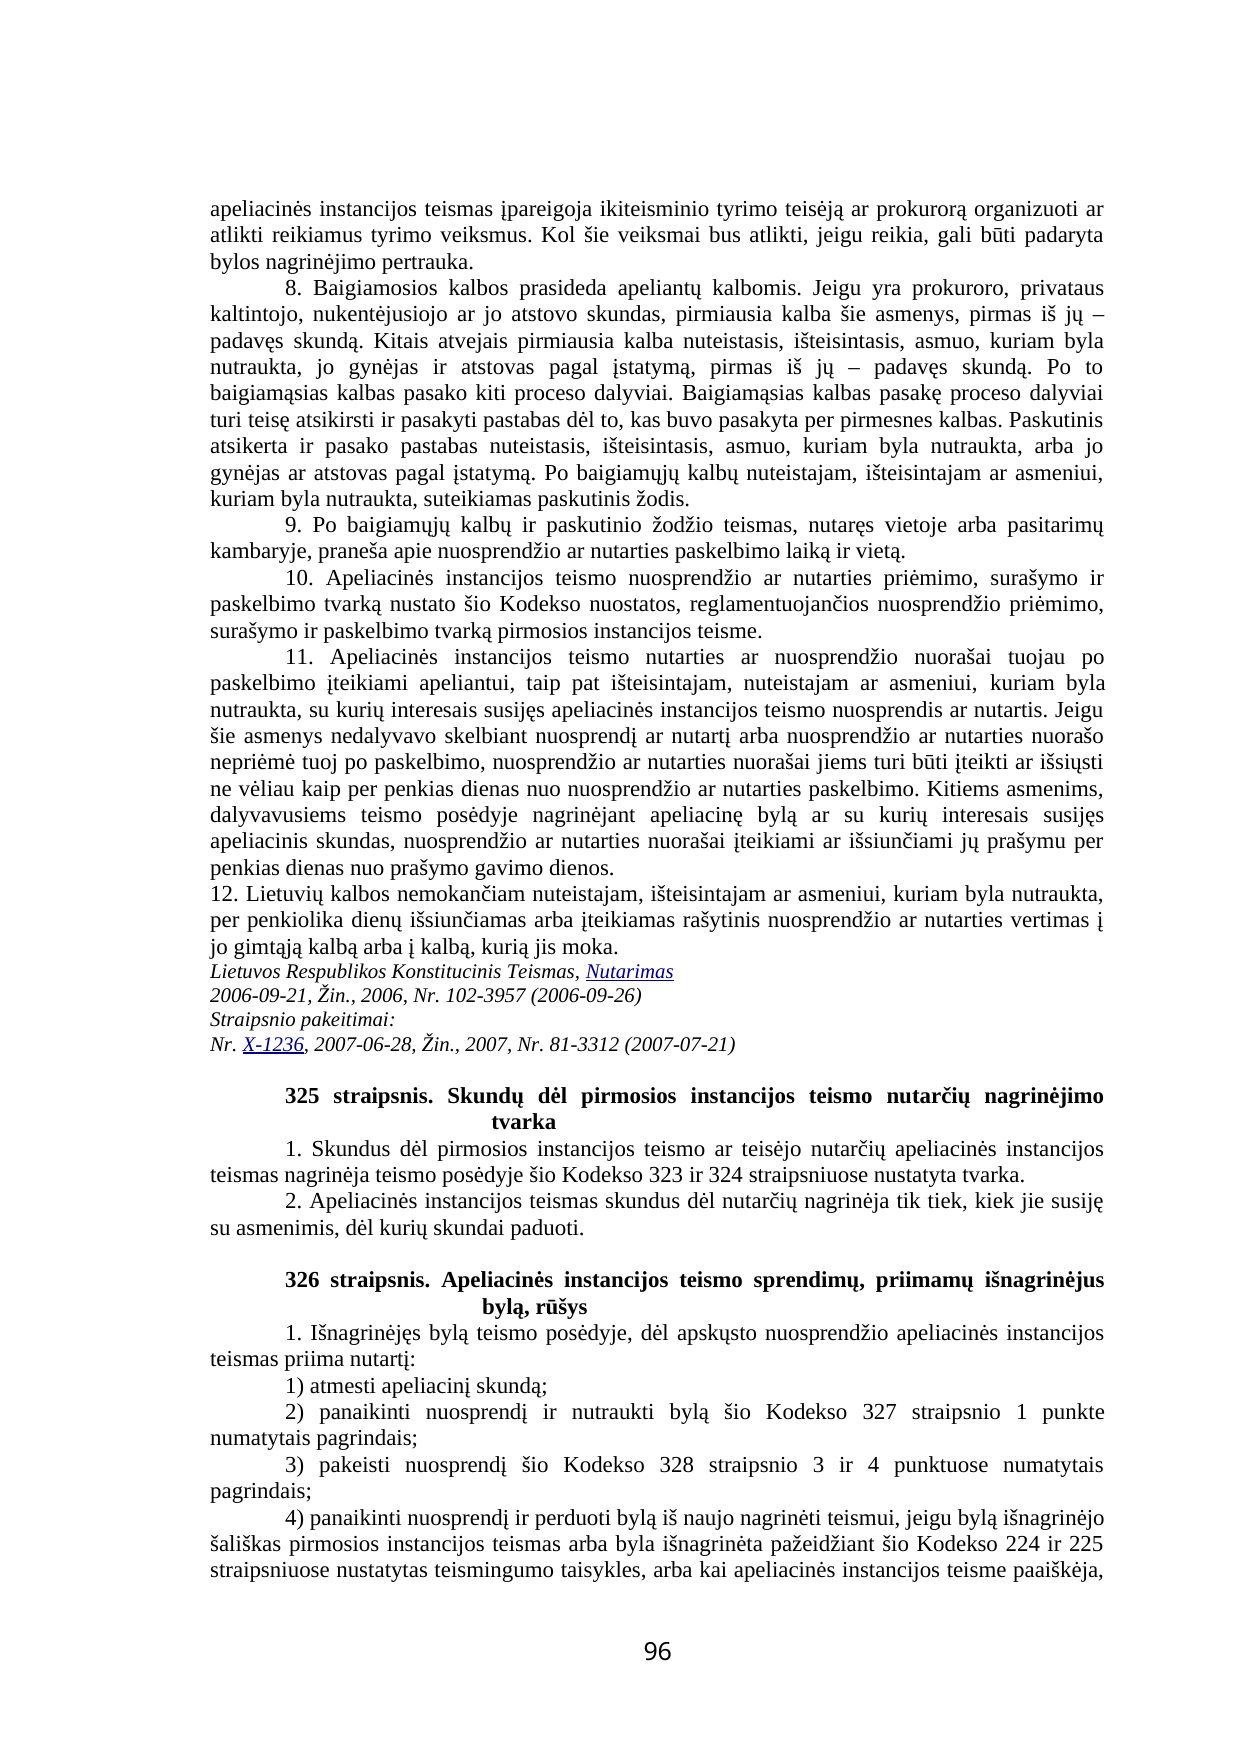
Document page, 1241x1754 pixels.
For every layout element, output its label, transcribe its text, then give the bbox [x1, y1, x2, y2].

text 10. Apeliacinės instancijos teismo nuosprendžio ar nutarties priėmimo, surašymo ir paskelbimo tvarką nustato šio Kodekso nuostatos, reglamentuojančios nuosprendžio priėmimo, surašymo ir paskelbimo tvarką pirmosios instancijos teisme. [210, 564, 1106, 643]
text 9. Po baigiamųjų kalbų ir paskutinio žodžio teismas, nutaręs vietoje arba pasitarimų kambaryje, praneša apie nuosprendžio ar nutarties paskelbimo laiką ir vietą. [210, 511, 1106, 564]
text 1. Skundus dėl pirmosios instancijos teismo ar teisėjo nutarčių apeliacinės instancijos teismas nagrinėja teismo posėdyje šio Kodekso 323 ir 324 straipsniuose nustatyta tvarka. [210, 1134, 1106, 1187]
text 8. Baigiamosios kalbos prasideda apeliantų kalbomis. Jeigu yra prokuroro, privataus kaltintojo, nukentėjusiojo ar jo atstovo skundas, pirmiausia kalba šie asmenys, pirmas iš jų – padavęs skundą. Kitais atvejais pirmiausia kalba nuteistasis, išteisintasis, asmuo, kuriam byla nutraukta, jo gynėjas ir atstovas pagal įstatymą, pirmas iš jų – padavęs skundą. Po to baigiamąsias kalbas pasako kiti proceso dalyviai. Baigiamąsias kalbas pasakę proceso dalyviai turi teisę atsikirsti ir pasakyti pastabas dėl to, kas buvo pasakyta per pirmesnes kalbas. Paskutinis atsikerta ir pasako pastabas nuteistasis, išteisintasis, asmuo, kuriam byla nutraukta, arba jo gynėjas ar atstovas pagal įstatymą. Po baigiamųjų kalbų nuteistajam, išteisintajam ar asmeniui, kuriam byla nutraukta, suteikiamas paskutinis žodis. [210, 274, 1106, 511]
text Straipsnio pakeitimai: [210, 1007, 1106, 1031]
text 326 straipsnis. Apeliacinės instancijos teismo sprendimų, priimamų išnagrinėjus bylą, rūšys [285, 1266, 1106, 1319]
text apeliacinės instancijos teismas įpareigoja ikiteisminio tyrimo teisėją ar prokurorą organizuoti ar atlikti reikiamus tyrimo veiksmus. Kol šie veiksmai bus atlikti, jeigu reikia, gali būti padaryta bylos nagrinėjimo pertrauka. [210, 195, 1106, 274]
text 4) panaikinti nuosprendį ir perduoti bylą iš naujo nagrinėti teismui, jeigu bylą išnagrinėjo šališkas pirmosios instancijos teismas arba byla išnagrinėta pažeidžiant šio Kodekso 224 ir 225 straipsniuose nustatytas teismingumo taisykles, arba kai apeliacinės instancijos teisme paaiškėja, [210, 1503, 1106, 1583]
text Lietuvos Respublikos Konstitucinis Teismas, Nutarimas [210, 959, 1106, 983]
text 2) panaikinti nuosprendį ir nutraukti bylą šio Kodekso 327 straipsnio 1 punkte numatytais pagrindais; [210, 1398, 1106, 1451]
text 325 straipsnis. Skundų dėl pirmosios instancijos teismo nutarčių nagrinėjimo tvarka [285, 1082, 1106, 1134]
text 3) pakeisti nuosprendį šio Kodekso 328 straipsnio 3 ir 4 punktuose numatytais pagrindais; [210, 1451, 1106, 1503]
text 2. Apeliacinės instancijos teismas skundus dėl nutarčių nagrinėja tik tiek, kiek jie susiję su asmenimis, dėl kurių skundai paduoti. [210, 1187, 1106, 1240]
text 1. Išnagrinėjęs bylą teismo posėdyje, dėl apskųsto nuosprendžio apeliacinės instancijos teismas priima nutartį: [210, 1319, 1106, 1372]
text 12. Lietuvių kalbos nemokančiam nuteistajam, išteisintajam ar asmeniui, kuriam byla nutraukta, per penkiolika dienų išsiunčiamas arba įteikiamas rašytinis nuosprendžio ar nutarties vertimas į jo gimtąją kalbą arba į kalbą, kurią jis moka. [210, 880, 1106, 959]
text Nr. X-1236, 2007-06-28, Žin., 2007, Nr. 81-3312 (2007-07-21) [210, 1031, 1106, 1056]
text 2006-09-21, Žin., 2006, Nr. 102-3957 (2006-09-26) [210, 983, 1106, 1007]
text 11. Apeliacinės instancijos teismo nutarties ar nuosprendžio nuorašai tuojau po paskelbimo įteikiami apeliantui, taip pat išteisintajam, nuteistajam ar asmeniui, kuriam byla nutraukta, su kurių interesais susijęs apeliacinės instancijos teismo nuosprendis ar nutartis. Jeigu šie asmenys nedalyvavo skelbiant nuosprendį ar nutartį arba nuosprendžio ar nutarties nuorašo nepriėmė tuoj po paskelbimo, nuosprendžio ar nutarties nuorašai jiems turi būti įteikti ar išsiųsti ne vėliau kaip per penkias dienas nuo nuosprendžio ar nutarties paskelbimo. Kitiems asmenims, dalyvavusiems teismo posėdyje nagrinėjant apeliacinę bylą ar su kurių interesais susijęs apeliacinis skundas, nuosprendžio ar nutarties nuorašai įteikiami ar išsiunčiami jų prašymu per penkias dienas nuo prašymo gavimo dienos. [210, 643, 1106, 880]
text 1) atmesti apeliacinį skundą; [210, 1372, 1106, 1398]
